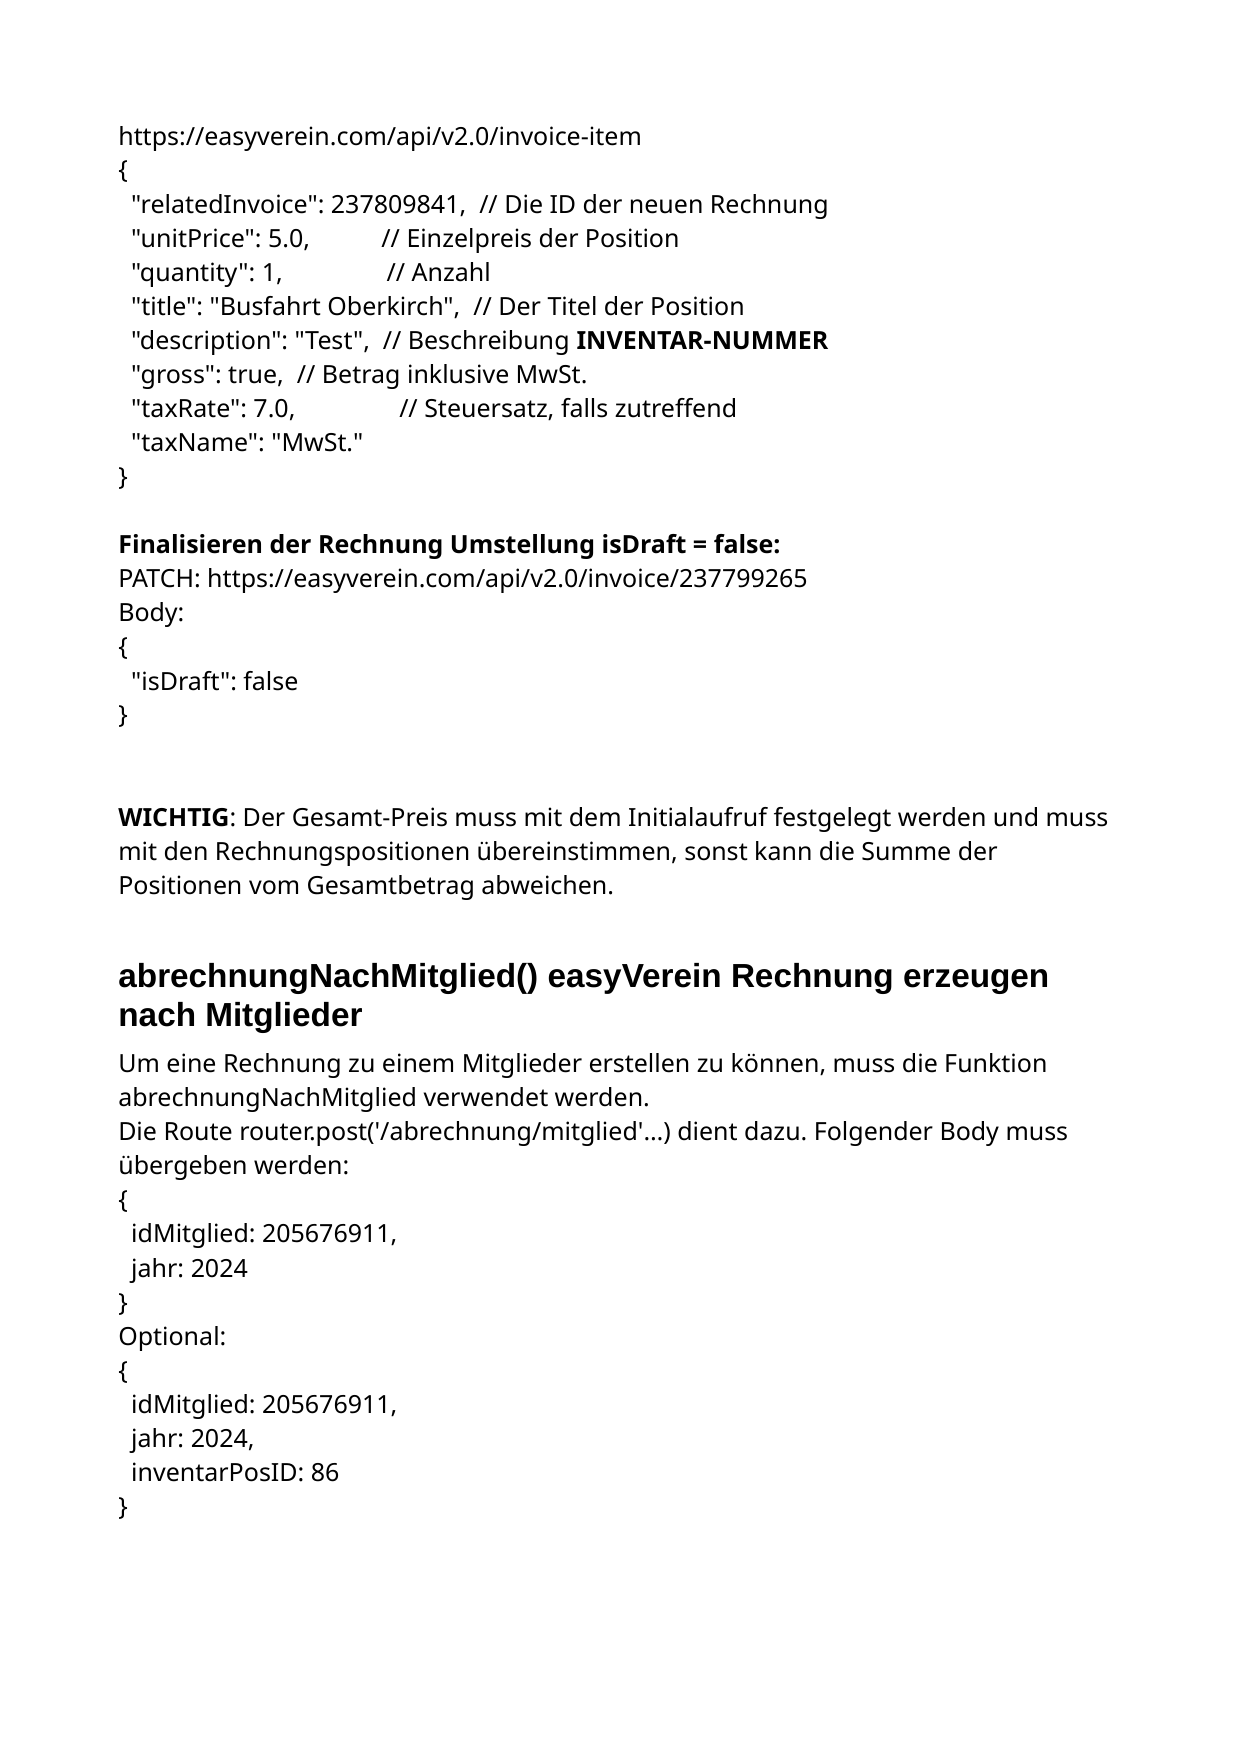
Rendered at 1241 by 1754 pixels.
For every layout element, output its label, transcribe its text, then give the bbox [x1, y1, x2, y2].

text } [118, 1284, 1122, 1318]
text inventarPosID: 86 [118, 1454, 1122, 1489]
text "taxRate": 7.0, // Steuersatz, falls zutreffend [118, 391, 1122, 425]
text jahr: 2024 [118, 1250, 1122, 1284]
text https://easyverein.com/api/v2.0/invoice-item { [118, 118, 1122, 186]
text "quantity": 1, // Anzahl [118, 254, 1122, 288]
text "gross": true, // Betrag inklusive MwSt. [118, 357, 1122, 391]
text WICHTIG: Der Gesamt-Preis muss mit dem Initialaufruf festgelegt werden und muss mit den Rechnungspositionen übereinstimmen, sonst kann die Summe der Positionen vom Gesamtbetrag abweichen. [118, 799, 1122, 902]
subtitle abrechnungNachMitglied() easyVerein Rechnung erzeugen nach Mitglieder [118, 956, 1122, 1033]
text "title": "Busfahrt Oberkirch", // Der Titel der Position [118, 288, 1122, 322]
text Optional: [118, 1318, 1122, 1352]
text Finalisieren der Rechnung Umstellung isDraft = false: PATCH: https://easyverein.com/api/v2.0/invoice/237799265 Body: { "isDraft": false } [118, 527, 1122, 731]
text Die Route router.post('/abrechnung/mitglied'…) dient dazu. Folgender Body muss übergeben werden: [118, 1114, 1122, 1182]
text "description": "Test", // Beschreibung INVENTAR-NUMMER [118, 322, 1122, 357]
text Um eine Rechnung zu einem Mitglieder erstellen zu können, muss die Funktion abrechnungNachMitglied verwendet werden. [118, 1046, 1122, 1114]
text { [118, 1182, 1122, 1216]
text "relatedInvoice": 237809841, // Die ID der neuen Rechnung [118, 186, 1122, 220]
text idMitglied: 205676911, [118, 1216, 1122, 1250]
text idMitglied: 205676911, [118, 1386, 1122, 1421]
text jahr: 2024, [118, 1421, 1122, 1454]
text } [118, 459, 1122, 527]
text "taxName": "MwSt." [118, 425, 1122, 459]
text "unitPrice": 5.0, // Einzelpreis der Position [118, 220, 1122, 254]
text } [118, 1489, 1122, 1523]
text { [118, 1352, 1122, 1386]
